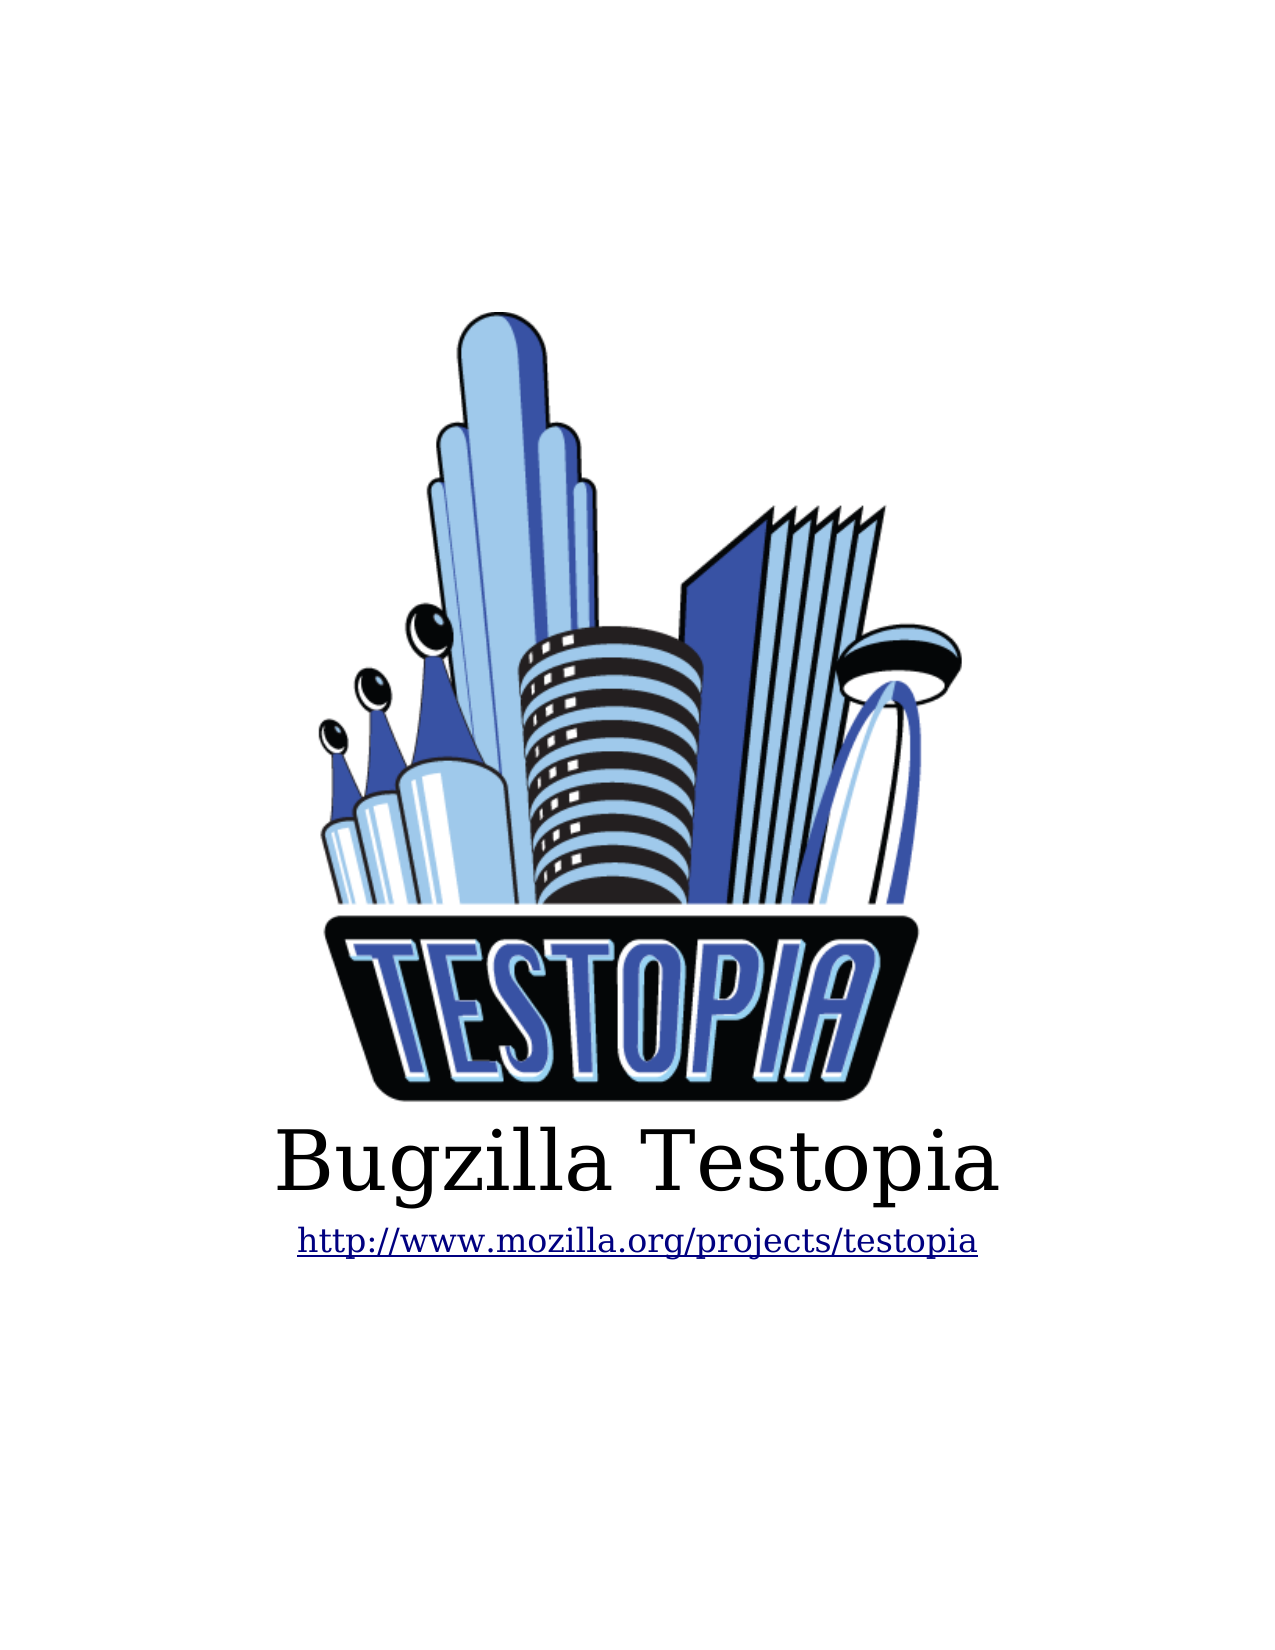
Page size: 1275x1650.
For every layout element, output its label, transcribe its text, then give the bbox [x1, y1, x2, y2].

text http://www.mozilla.org/projects/testopia [187, 1222, 1087, 1261]
picture [313, 312, 962, 1113]
text Bugzilla Testopia [187, 1077, 1087, 1209]
